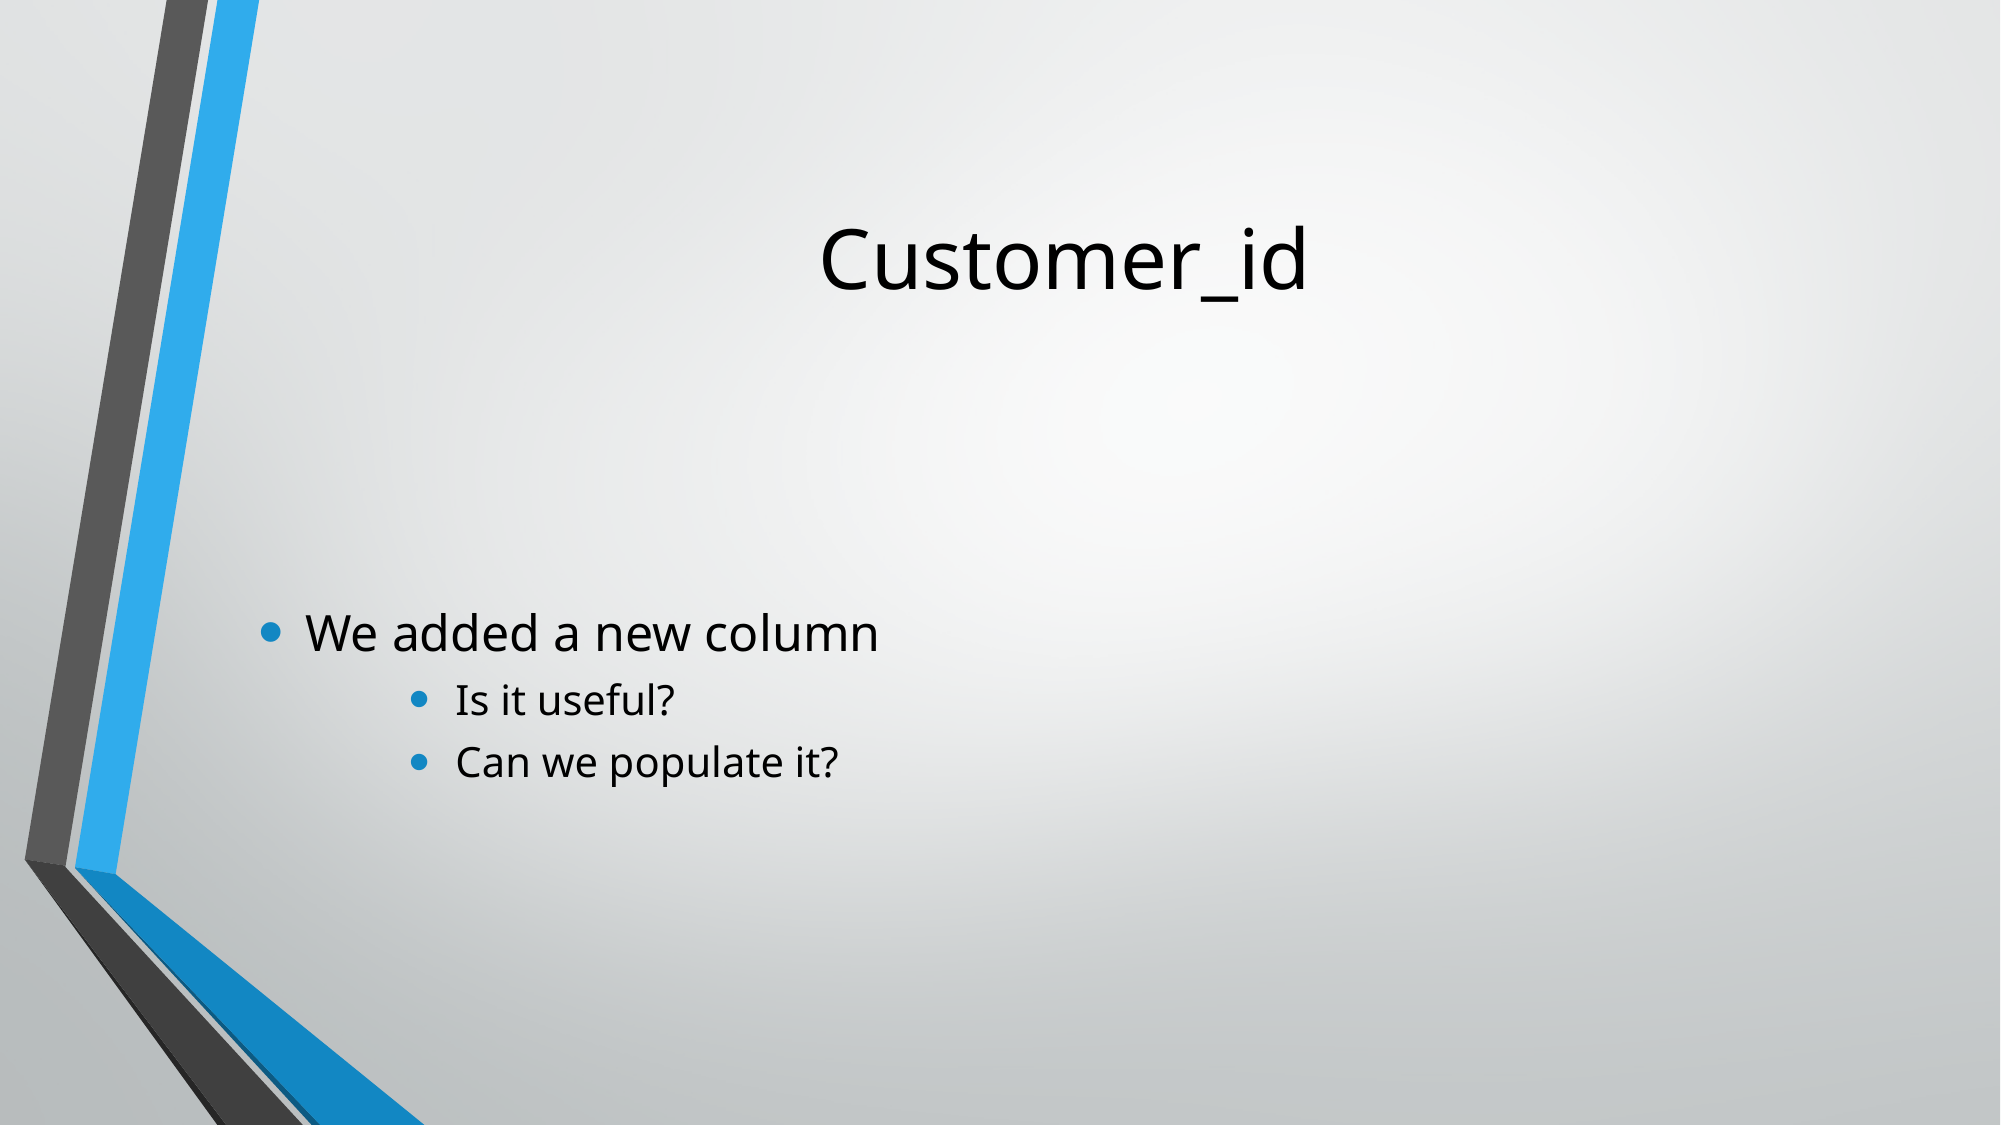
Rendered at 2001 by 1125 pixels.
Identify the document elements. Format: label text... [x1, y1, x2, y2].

list We added a new column Is it useful? Can we populate it? [243, 437, 1887, 950]
title Customer_id [243, 112, 1887, 400]
